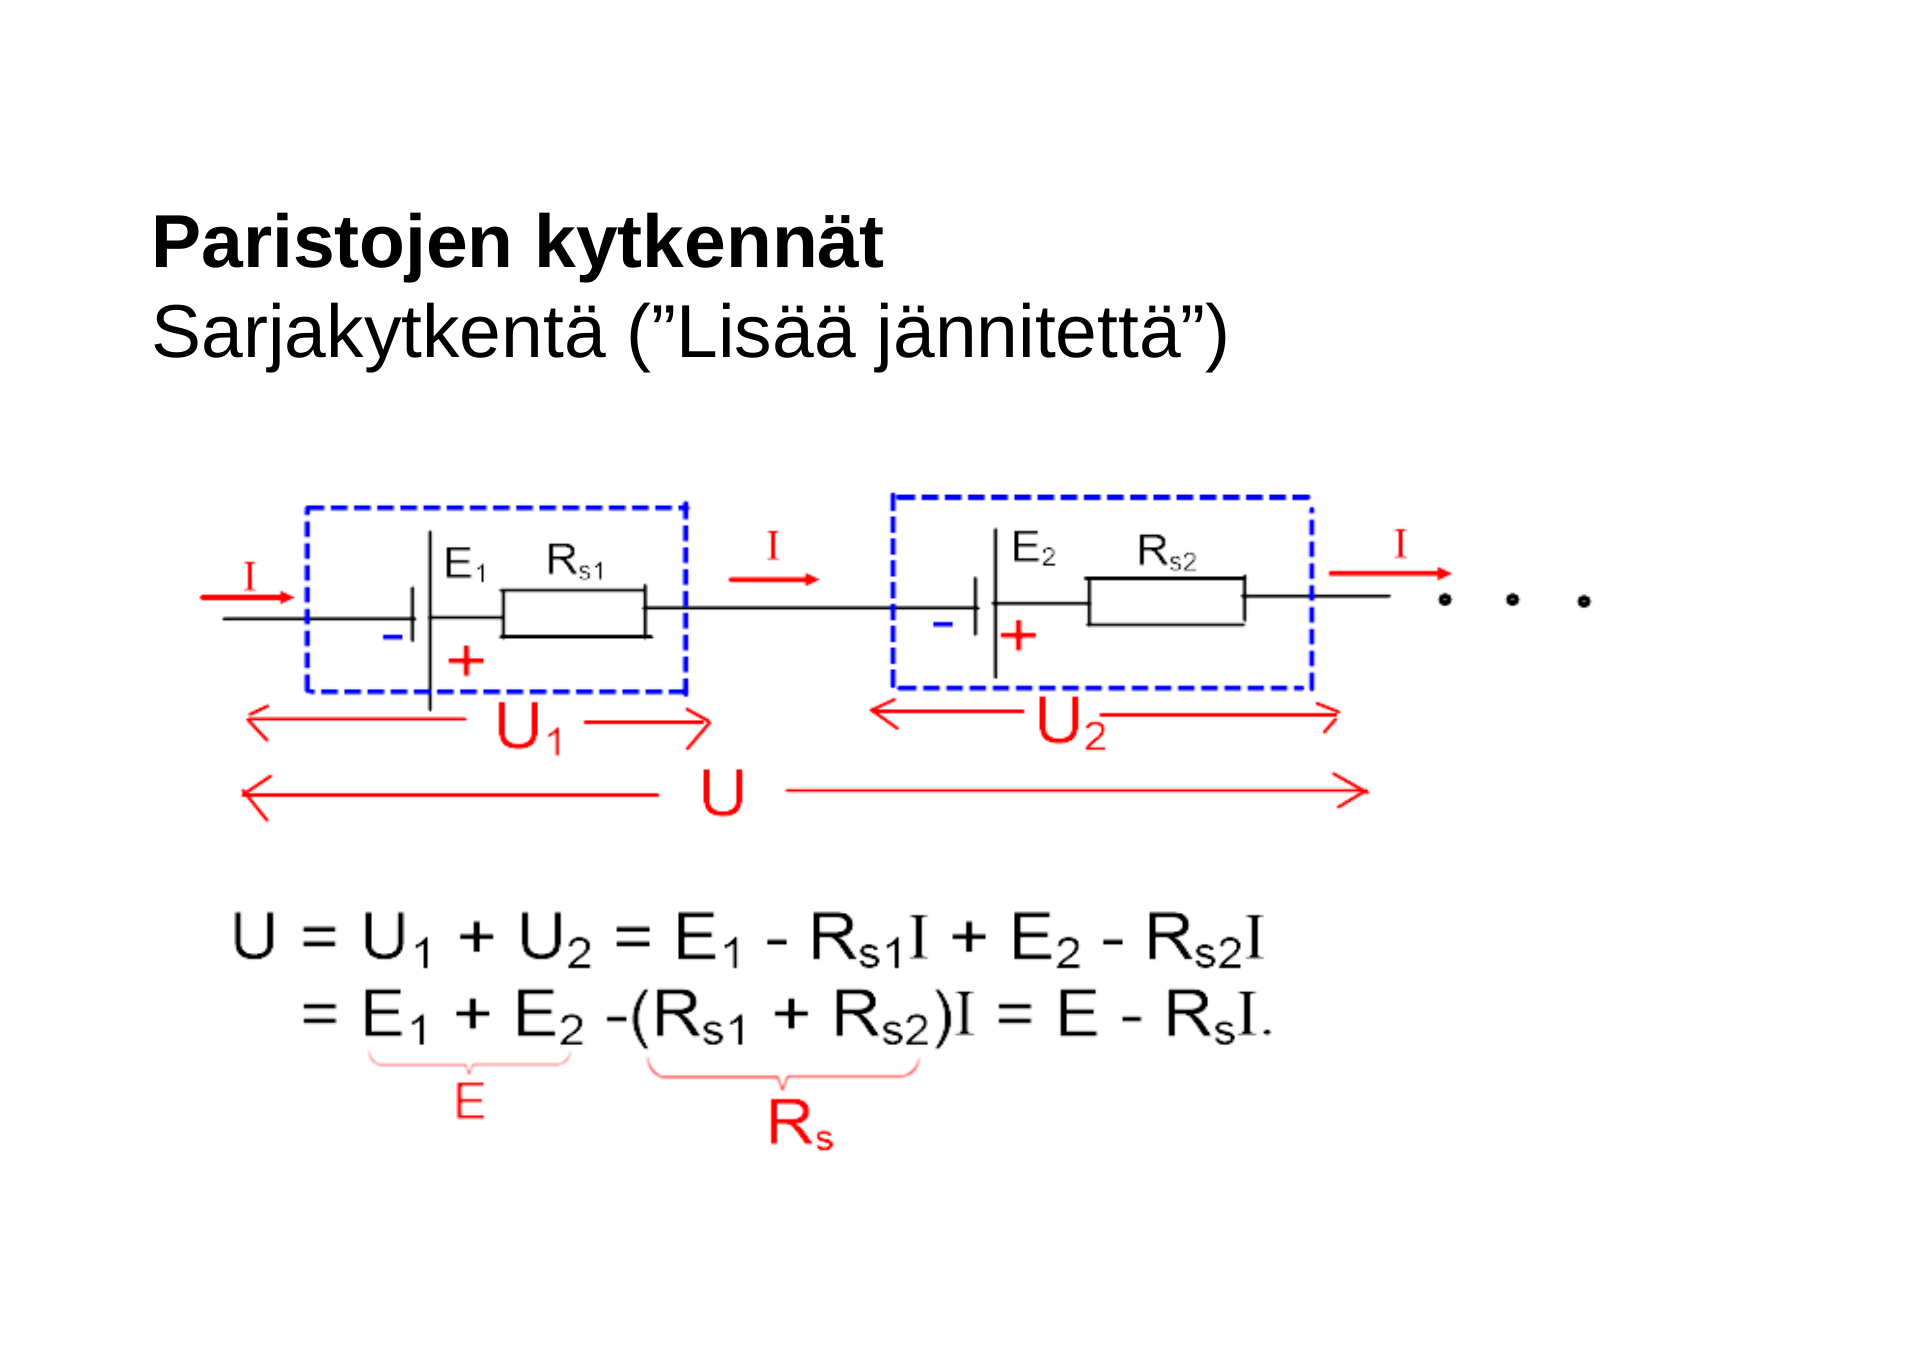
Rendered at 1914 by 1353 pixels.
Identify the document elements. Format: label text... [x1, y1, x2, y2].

text_box Paristojen kytkennät Sarjakytkentä (”Lisää jännitettä”) [136, 185, 1709, 574]
picture [148, 424, 1627, 1278]
